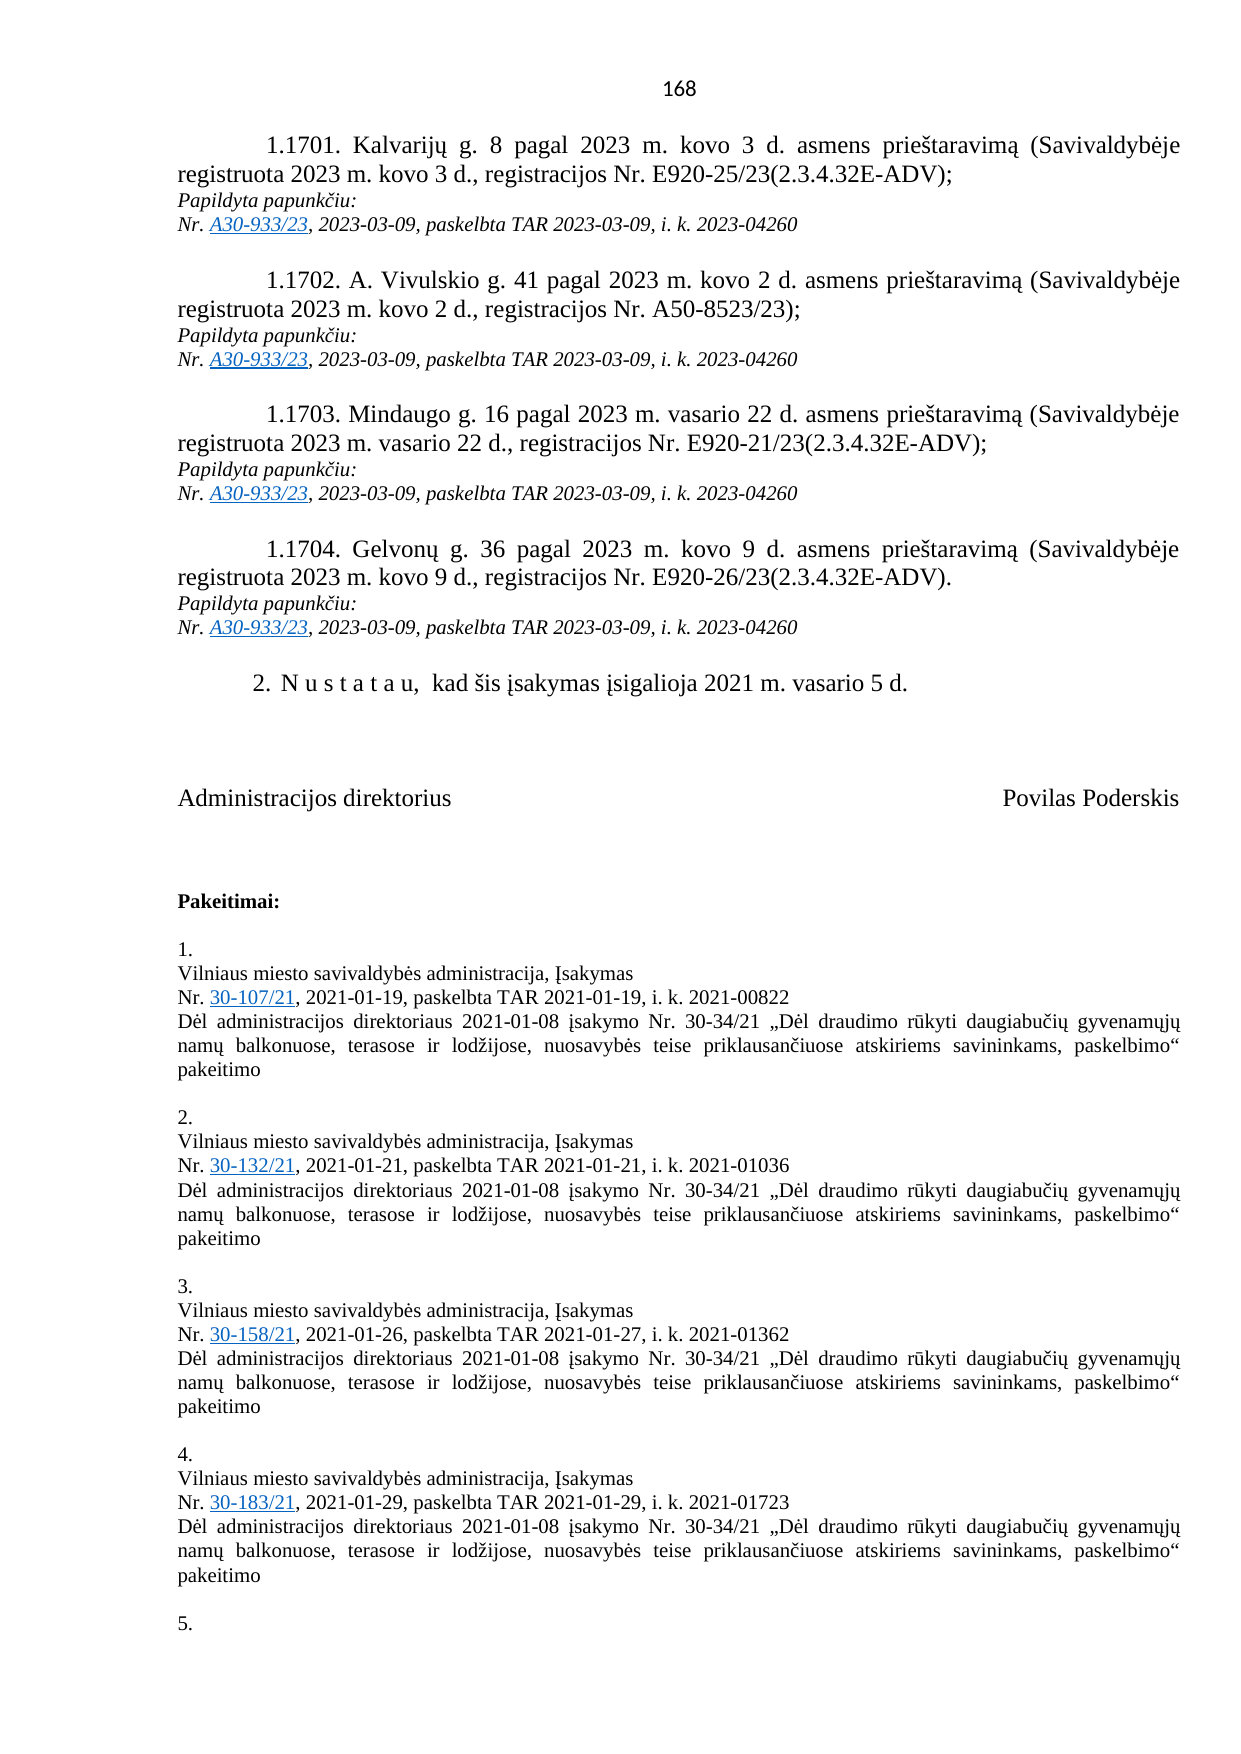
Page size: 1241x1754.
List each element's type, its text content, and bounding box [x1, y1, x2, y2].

text Vilniaus miesto savivaldybės administracija, Įsakymas [177, 1129, 1181, 1153]
text Nr. A30-933/23, 2023-03-09, paskelbta TAR 2023-03-09, i. k. 2023-04260 [177, 212, 1181, 236]
text Vilniaus miesto savivaldybės administracija, Įsakymas [177, 1466, 1181, 1490]
text Nr. 30-107/21, 2021-01-19, paskelbta TAR 2021-01-19, i. k. 2021-00822 [177, 985, 1181, 1009]
text 1.1701. Kalvarijų g. 8 pagal 2023 m. kovo 3 d. asmens prieštaravimą (Savivaldybėje registruota 2023 m. kovo 3 d., registracijos Nr. E920-25/23(2.3.4.32E-ADV); [177, 131, 1181, 188]
text 1.1702. A. Vivulskio g. 41 pagal 2023 m. kovo 2 d. asmens prieštaravimą (Savivaldybėje registruota 2023 m. kovo 2 d., registracijos Nr. A50-8523/23); [177, 265, 1181, 322]
text 4. [177, 1442, 1181, 1466]
text 5. [177, 1611, 1181, 1635]
text 2. N u s t a t a u, kad šis įsakymas įsigalioja 2021 m. vasario 5 d. [177, 668, 1181, 697]
text Pakeitimai: [177, 889, 1181, 913]
text Nr. 30-183/21, 2021-01-29, paskelbta TAR 2021-01-29, i. k. 2021-01723 [177, 1490, 1181, 1514]
text Papildyta papunkčiu: [177, 322, 1181, 347]
text Dėl administracijos direktoriaus 2021-01-08 įsakymo Nr. 30-34/21 „Dėl draudimo rūkyti daugiabučių gyvenamųjų namų balkonuose, terasose ir lodžijose, nuosavybės teise priklausančiuose atskiriems savininkams, paskelbimo“ pakeitimo [177, 1177, 1181, 1250]
text Papildyta papunkčiu: [177, 188, 1181, 212]
text Nr. 30-132/21, 2021-01-21, paskelbta TAR 2021-01-21, i. k. 2021-01036 [177, 1153, 1181, 1177]
text Papildyta papunkčiu: [177, 591, 1181, 615]
text 1. [177, 937, 1181, 961]
text 1.1703. Mindaugo g. 16 pagal 2023 m. vasario 22 d. asmens prieštaravimą (Savivaldybėje registruota 2023 m. vasario 22 d., registracijos Nr. E920-21/23(2.3.4.32E-ADV); [177, 399, 1181, 457]
text 2. [177, 1105, 1181, 1129]
text 3. [177, 1274, 1181, 1298]
text Nr. 30-158/21, 2021-01-26, paskelbta TAR 2021-01-27, i. k. 2021-01362 [177, 1322, 1181, 1346]
text Dėl administracijos direktoriaus 2021-01-08 įsakymo Nr. 30-34/21 „Dėl draudimo rūkyti daugiabučių gyvenamųjų namų balkonuose, terasose ir lodžijose, nuosavybės teise priklausančiuose atskiriems savininkams, paskelbimo“ pakeitimo [177, 1514, 1181, 1587]
text Vilniaus miesto savivaldybės administracija, Įsakymas [177, 1298, 1181, 1322]
text Nr. A30-933/23, 2023-03-09, paskelbta TAR 2023-03-09, i. k. 2023-04260 [177, 347, 1181, 371]
text Nr. A30-933/23, 2023-03-09, paskelbta TAR 2023-03-09, i. k. 2023-04260 [177, 615, 1181, 639]
text Papildyta papunkčiu: [177, 457, 1181, 481]
text Vilniaus miesto savivaldybės administracija, Įsakymas [177, 961, 1181, 985]
text Administracijos direktorius Povilas Poderskis [177, 783, 1181, 812]
text 1.1704. Gelvonų g. 36 pagal 2023 m. kovo 9 d. asmens prieštaravimą (Savivaldybėje registruota 2023 m. kovo 9 d., registracijos Nr. E920-26/23(2.3.4.32E-ADV). [177, 534, 1181, 591]
text Nr. A30-933/23, 2023-03-09, paskelbta TAR 2023-03-09, i. k. 2023-04260 [177, 481, 1181, 505]
text Dėl administracijos direktoriaus 2021-01-08 įsakymo Nr. 30-34/21 „Dėl draudimo rūkyti daugiabučių gyvenamųjų namų balkonuose, terasose ir lodžijose, nuosavybės teise priklausančiuose atskiriems savininkams, paskelbimo“ pakeitimo [177, 1346, 1181, 1418]
text Dėl administracijos direktoriaus 2021-01-08 įsakymo Nr. 30-34/21 „Dėl draudimo rūkyti daugiabučių gyvenamųjų namų balkonuose, terasose ir lodžijose, nuosavybės teise priklausančiuose atskiriems savininkams, paskelbimo“ pakeitimo [177, 1009, 1181, 1081]
